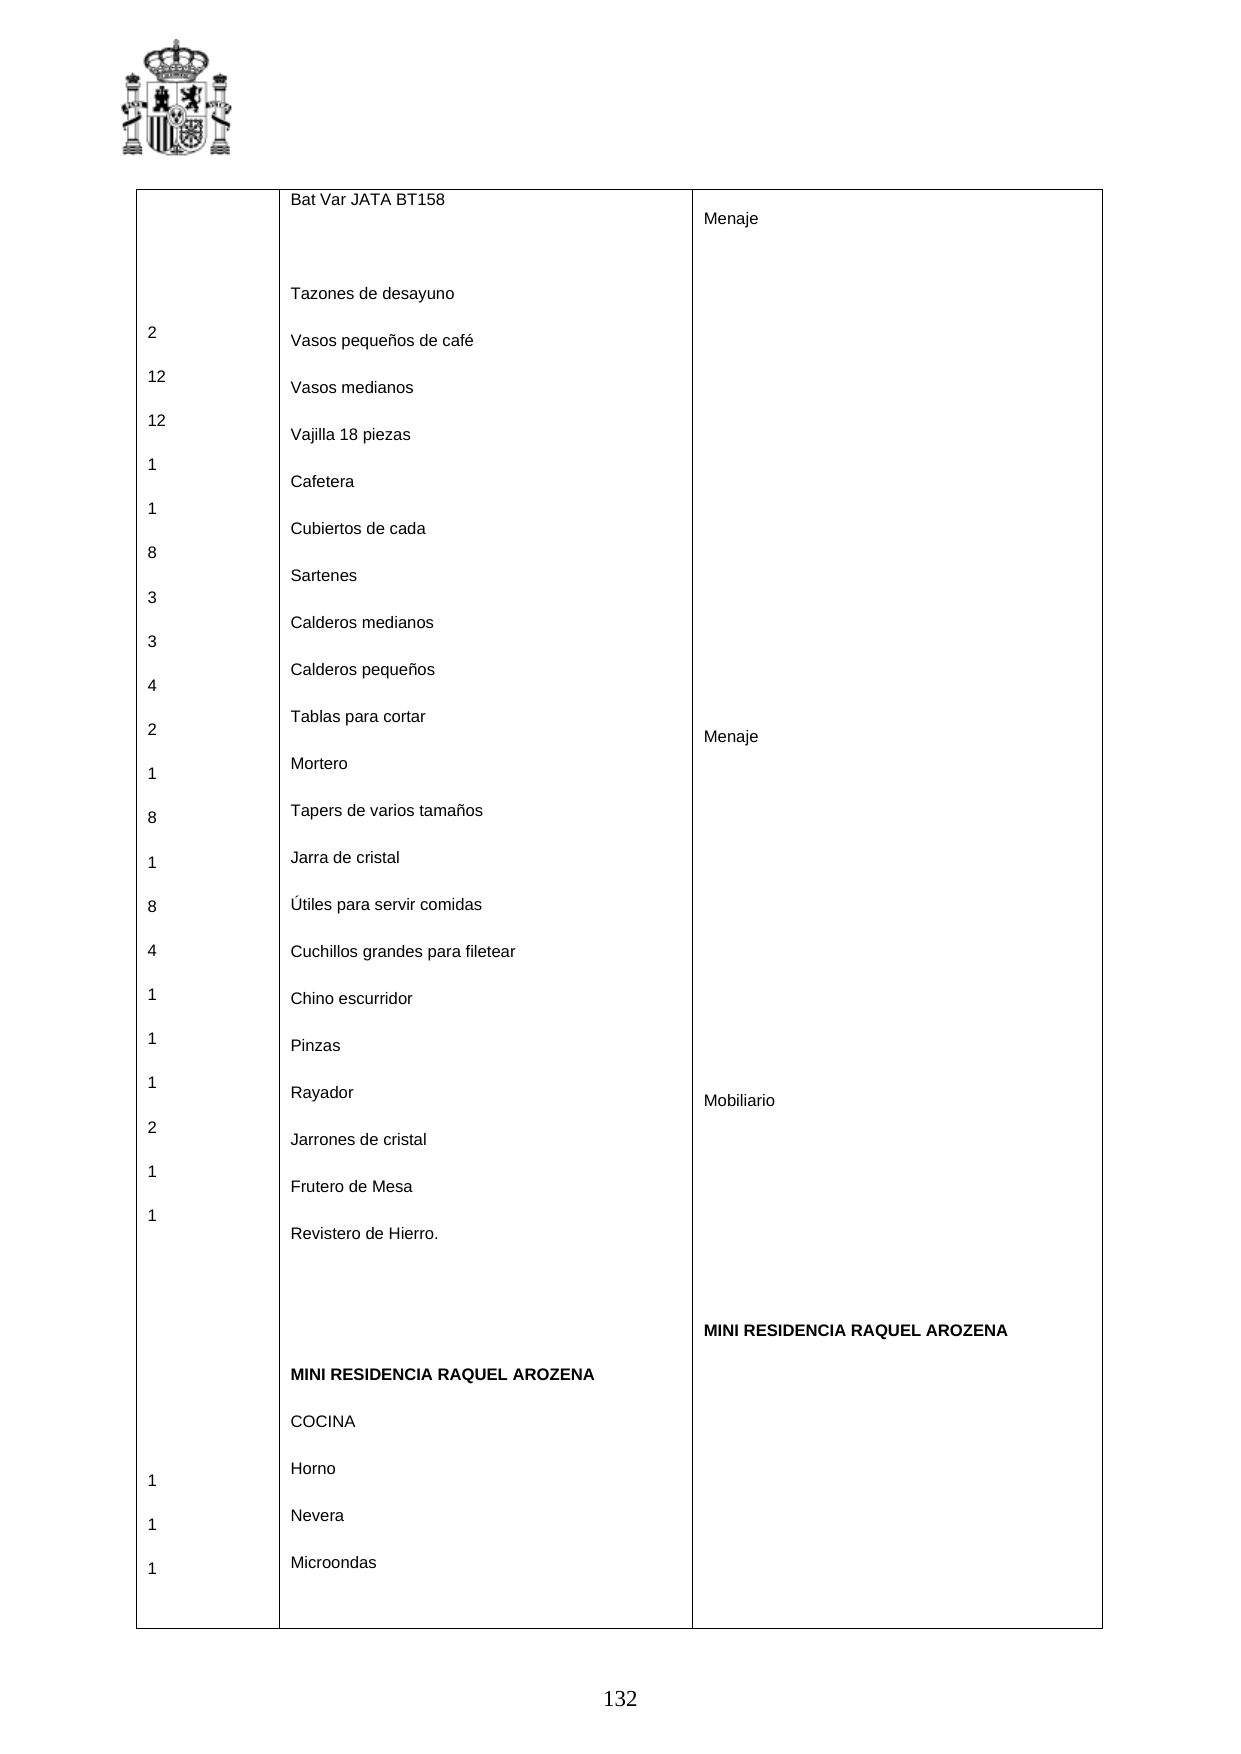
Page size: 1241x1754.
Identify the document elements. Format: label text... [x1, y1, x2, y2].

table_header Menaje Menaje Mobiliario MINI RESIDENCIA RAQUEL AROZENA [693, 190, 1102, 1627]
table_header 2 12 12 1 1 8 3 3 4 2 1 8 1 8 4 1 1 1 2 1 1 1 1 1 [137, 190, 279, 1627]
table_header Bat Var JATA BT158 Tazones de desayuno Vasos pequeños de café Vasos medianos Vajilla 18 piezas Cafetera Cubiertos de cada Sartenes Calderos medianos Calderos pequeños Tablas para cortar Mortero Tapers de varios tamaños Jarra de cristal Útiles para servir comidas Cuchillos grandes para filetear Chino escurridor Pinzas Rayador Jarrones de cristal Frutero de Mesa Revistero de Hierro. MINI RESIDENCIA RAQUEL AROZENA COCINA Horno Nevera Microondas [280, 190, 692, 1627]
